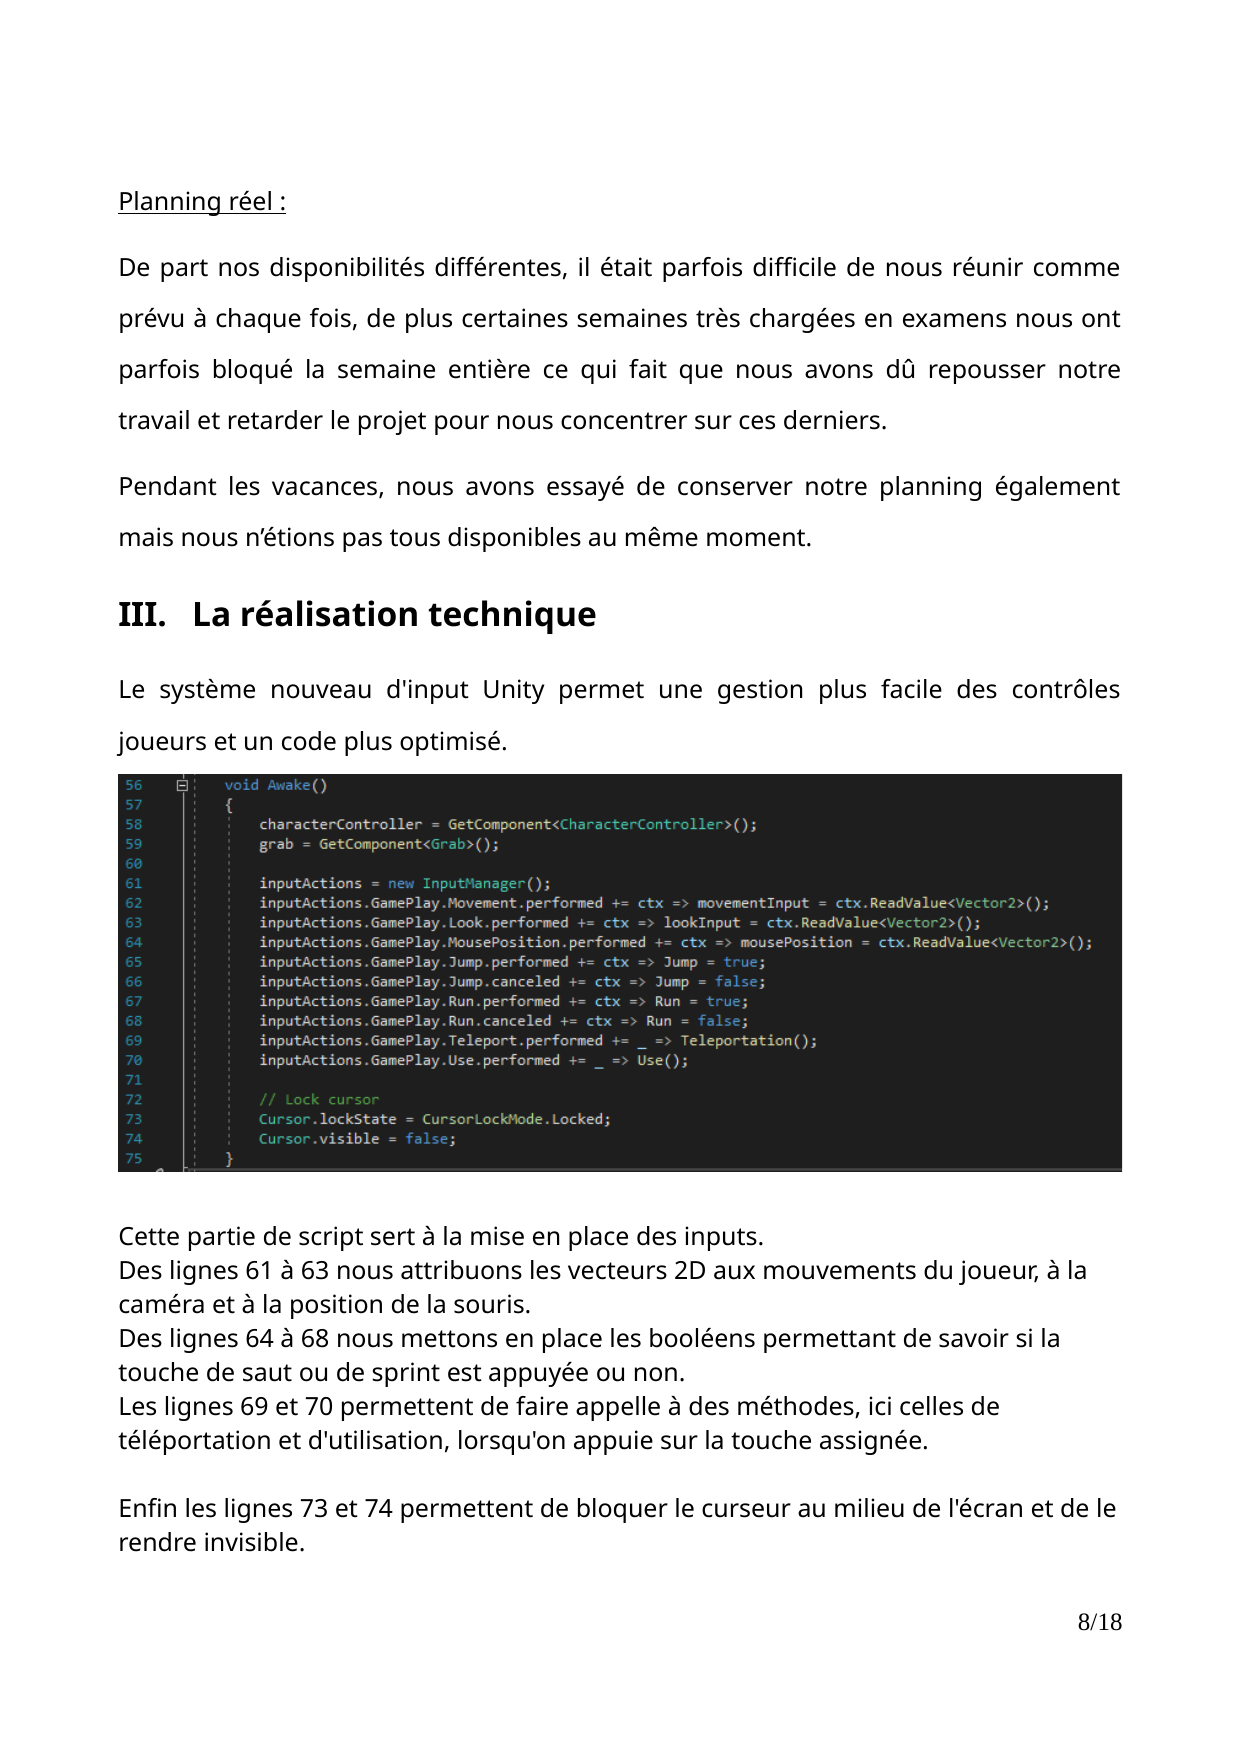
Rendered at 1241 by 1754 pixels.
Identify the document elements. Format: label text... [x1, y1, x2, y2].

picture [118, 774, 1123, 1172]
text Planning réel : [118, 184, 1122, 218]
subtitle La réalisation technique [118, 591, 1122, 637]
text De part nos disponibilités différentes, il était parfois difficile de nous réunir comme prévu à chaque fois, de plus certaines semaines très chargées en examens nous ont parfois bloqué la semaine entière ce qui fait que nous avons dû repousser notre travail et retarder le projet pour nous concentrer sur ces derniers. [118, 249, 1122, 437]
text Des lignes 61 à 63 nous attribuons les vecteurs 2D aux mouvements du joueur, à la caméra et à la position de la souris. Des lignes 64 à 68 nous mettons en place les booléens permettant de savoir si la touche de saut ou de sprint est appuyée ou non. [118, 1252, 1122, 1389]
text Le système nouveau d'input Unity permet une gestion plus facile des contrôles joueurs et un code plus optimisé. [118, 672, 1122, 757]
text Les lignes 69 et 70 permettent de faire appelle à des méthodes, ici celles de téléportation et d'utilisation, lorsqu'on appuie sur la touche assignée. Enfin les lignes 73 et 74 permettent de bloquer le curseur au milieu de l'écran et de le rendre invisible. [118, 1389, 1122, 1559]
text Pendant les vacances, nous avons essayé de conserver notre planning également mais nous n’étions pas tous disponibles au même moment. [118, 468, 1122, 553]
text Cette partie de script sert à la mise en place des inputs. [118, 1218, 1122, 1252]
